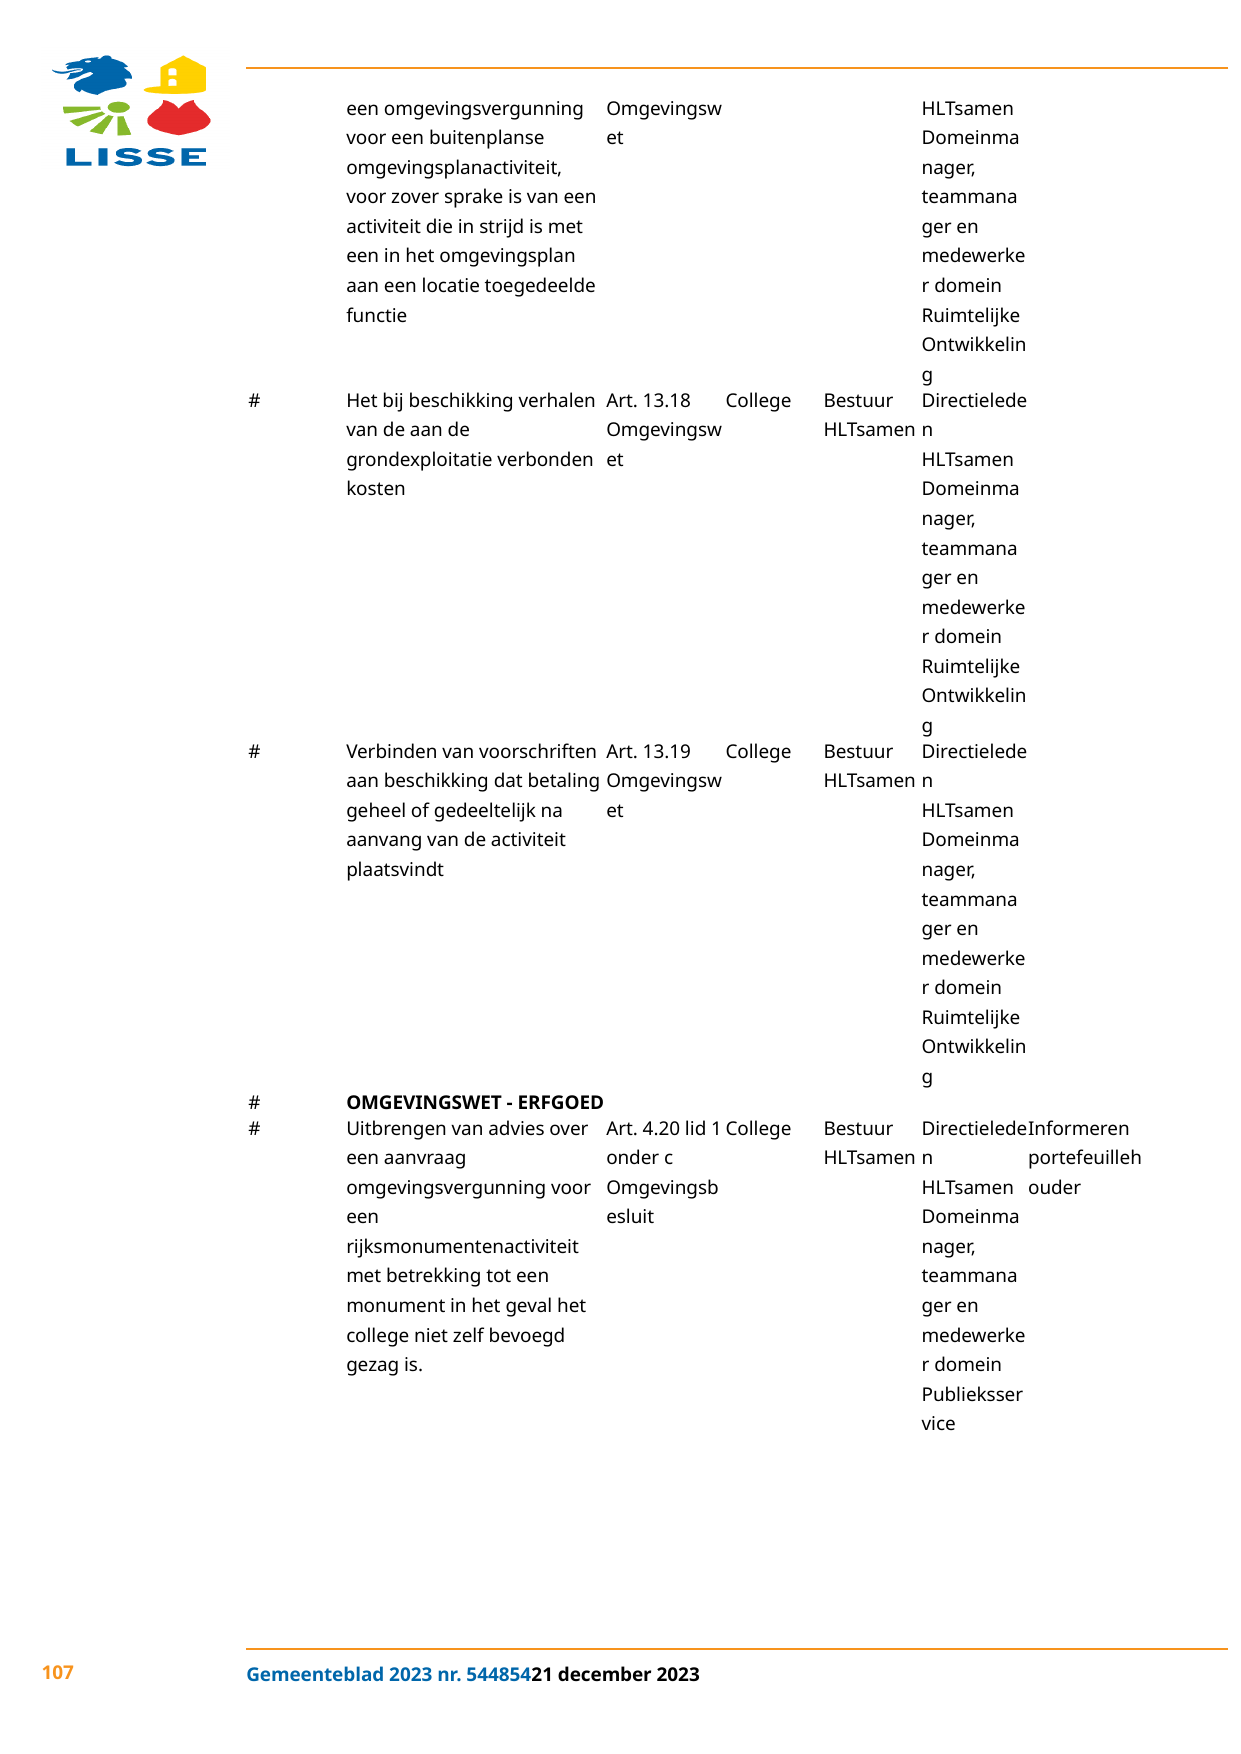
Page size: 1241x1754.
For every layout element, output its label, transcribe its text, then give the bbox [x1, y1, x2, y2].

picture [41, 47, 231, 172]
table_cell Omgevingswet [606, 95, 725, 387]
table_cell Het bij beschikking verhalen van de aan de grondexploitatie verbonden kosten [346, 387, 606, 738]
table_cell [725, 1089, 823, 1115]
table_cell [725, 95, 823, 387]
table_cell [1028, 95, 1152, 387]
table_cell [921, 1089, 1028, 1115]
table_cell [1028, 1089, 1152, 1115]
table_cell [248, 95, 346, 387]
table_cell een omgevingsvergunning voor een buitenplanse omgevingsplanactiviteit, voor zover sprake is van een activiteit die in strijd is met een in het omgevingsplan aan een locatie toegedeelde functie [346, 95, 606, 387]
table_cell Art. 13.18 Omgevingswet [606, 387, 725, 738]
table_cell Art. 13.19 Omgevingswet [606, 738, 725, 1089]
table_cell [1028, 387, 1152, 738]
table_cell OMGEVINGSWET - ERFGOED [346, 1089, 606, 1115]
table_cell Art. 4.20 lid 1 onder c Omgevingsbesluit [606, 1115, 725, 1436]
table_cell College [725, 1115, 823, 1436]
table_cell [823, 95, 921, 387]
table_cell # [248, 1115, 346, 1436]
table_cell Verbinden van voorschriften aan beschikking dat betaling geheel of gedeeltelijk na aanvang van de activiteit plaatsvindt [346, 738, 606, 1089]
table_cell [823, 1089, 921, 1115]
table_cell # [248, 387, 346, 738]
table_cell [1028, 738, 1152, 1089]
table_cell Bestuur HLTsamen [823, 1115, 921, 1436]
table_cell HLTsamen Domeinmanager, teammanager en medewerker domein Ruimtelijke Ontwikkeling [921, 95, 1028, 387]
table_cell Bestuur HLTsamen [823, 738, 921, 1089]
table_cell College [725, 387, 823, 738]
table_cell Directieleden HLTsamen Domeinmanager, teammanager en medewerker domein Publieksservice [921, 1115, 1028, 1436]
table_cell # [248, 738, 346, 1089]
table_cell Informeren portefeuillehouder [1028, 1115, 1152, 1436]
table_cell [606, 1089, 725, 1115]
table_cell College [725, 738, 823, 1089]
table_cell # [248, 1089, 346, 1115]
table_cell Directieleden HLTsamen Domeinmanager, teammanager en medewerker domein Ruimtelijke Ontwikkeling [921, 387, 1028, 738]
table_cell Uitbrengen van advies over een aanvraag omgevingsvergunning voor een rijksmonumentenactiviteit met betrekking tot een monument in het geval het college niet zelf bevoegd gezag is. [346, 1115, 606, 1436]
table_cell Bestuur HLTsamen [823, 387, 921, 738]
table_cell Directieleden HLTsamen Domeinmanager, teammanager en medewerker domein Ruimtelijke Ontwikkeling [921, 738, 1028, 1089]
